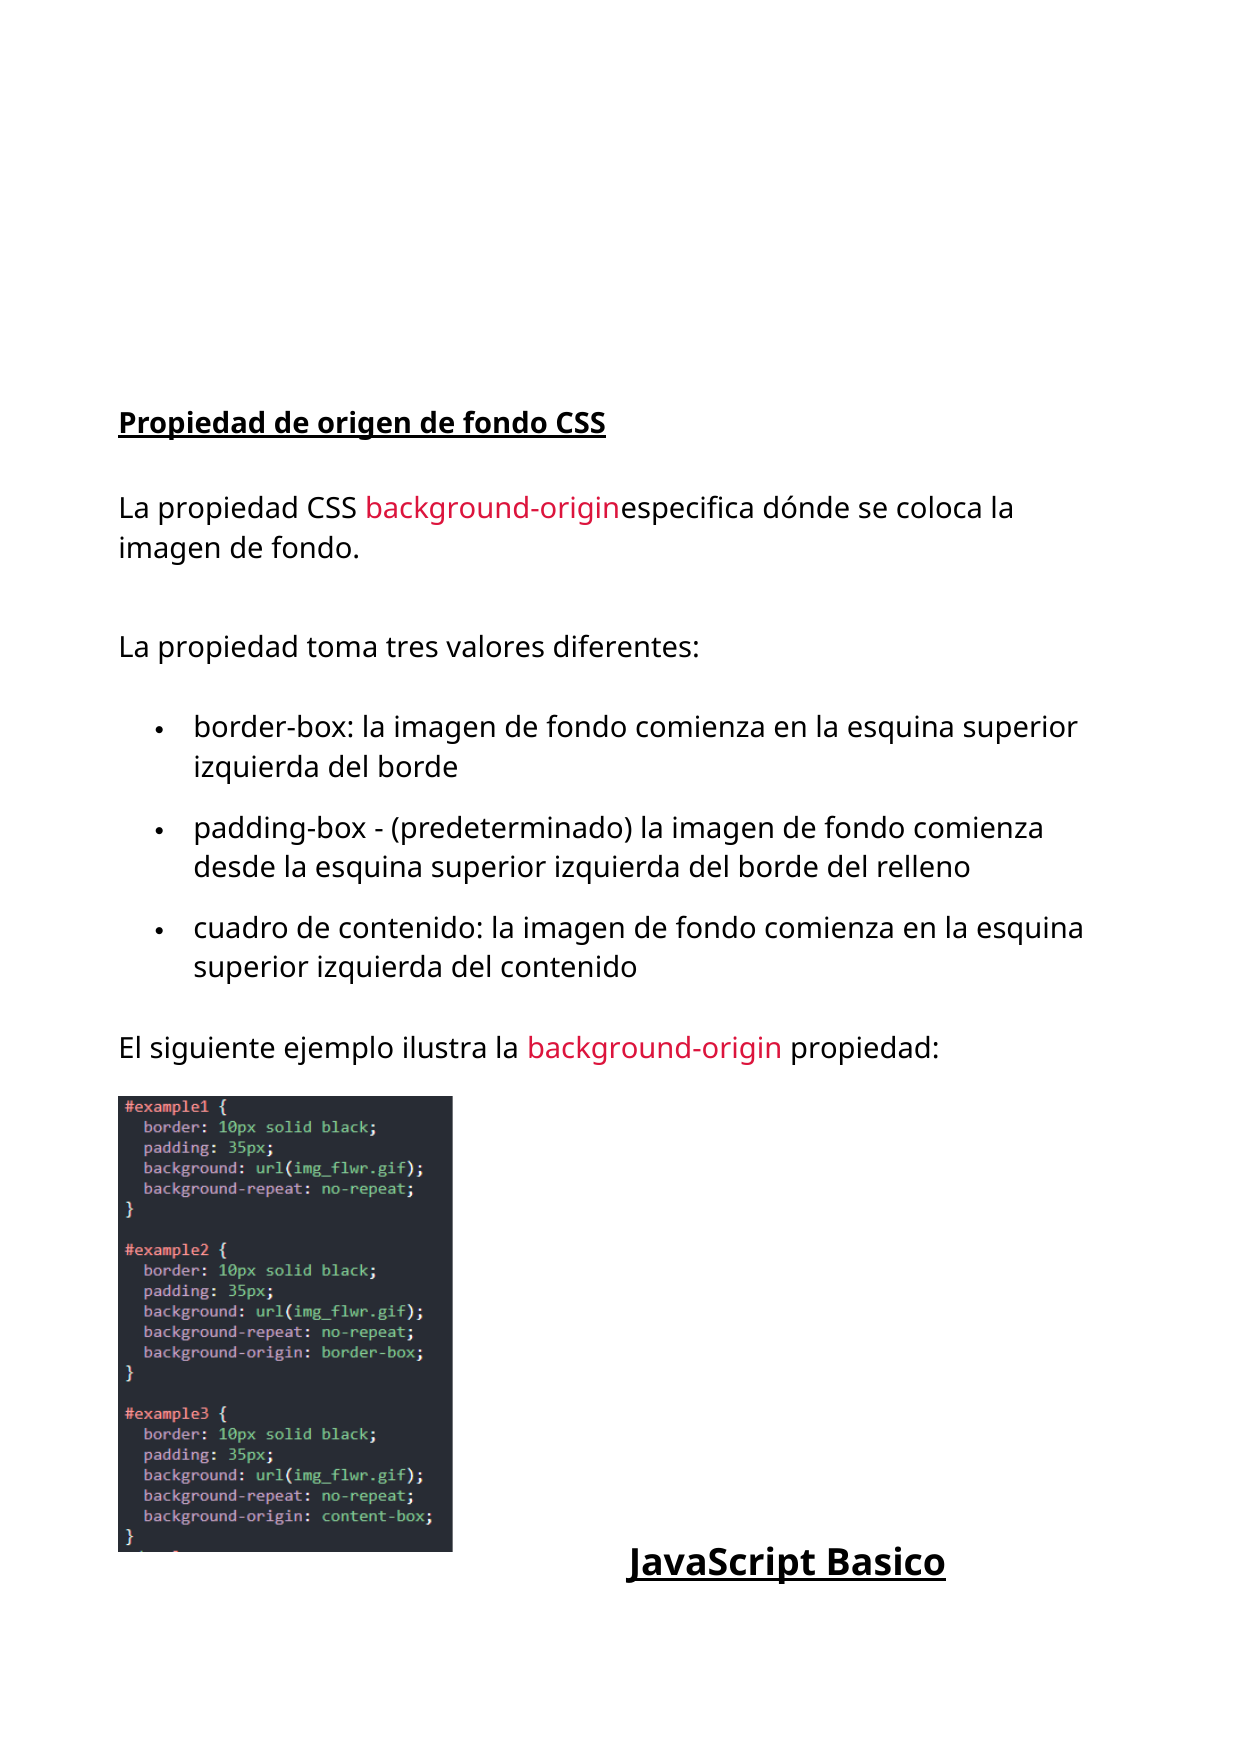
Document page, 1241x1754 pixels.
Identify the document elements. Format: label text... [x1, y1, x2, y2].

text La propiedad CSS background-originespecifica dónde se coloca la imagen de fondo. [118, 487, 1122, 567]
list border-box: la imagen de fondo comienza en la esquina superior izquierda del borde [156, 707, 1122, 786]
list cuadro de contenido: la imagen de fondo comienza en la esquina superior izquierda del contenido [156, 907, 1122, 986]
text El siguiente ejemplo ilustra la background-origin propiedad: [118, 1027, 1122, 1067]
subtitle Propiedad de origen de fondo CSS [118, 402, 1122, 442]
text La propiedad toma tres valores diferentes: [118, 627, 1122, 666]
text JavaScript Basico [118, 1535, 1122, 1586]
list padding-box - (predeterminado) la imagen de fondo comienza desde la esquina superior izquierda del borde del relleno [156, 807, 1122, 886]
